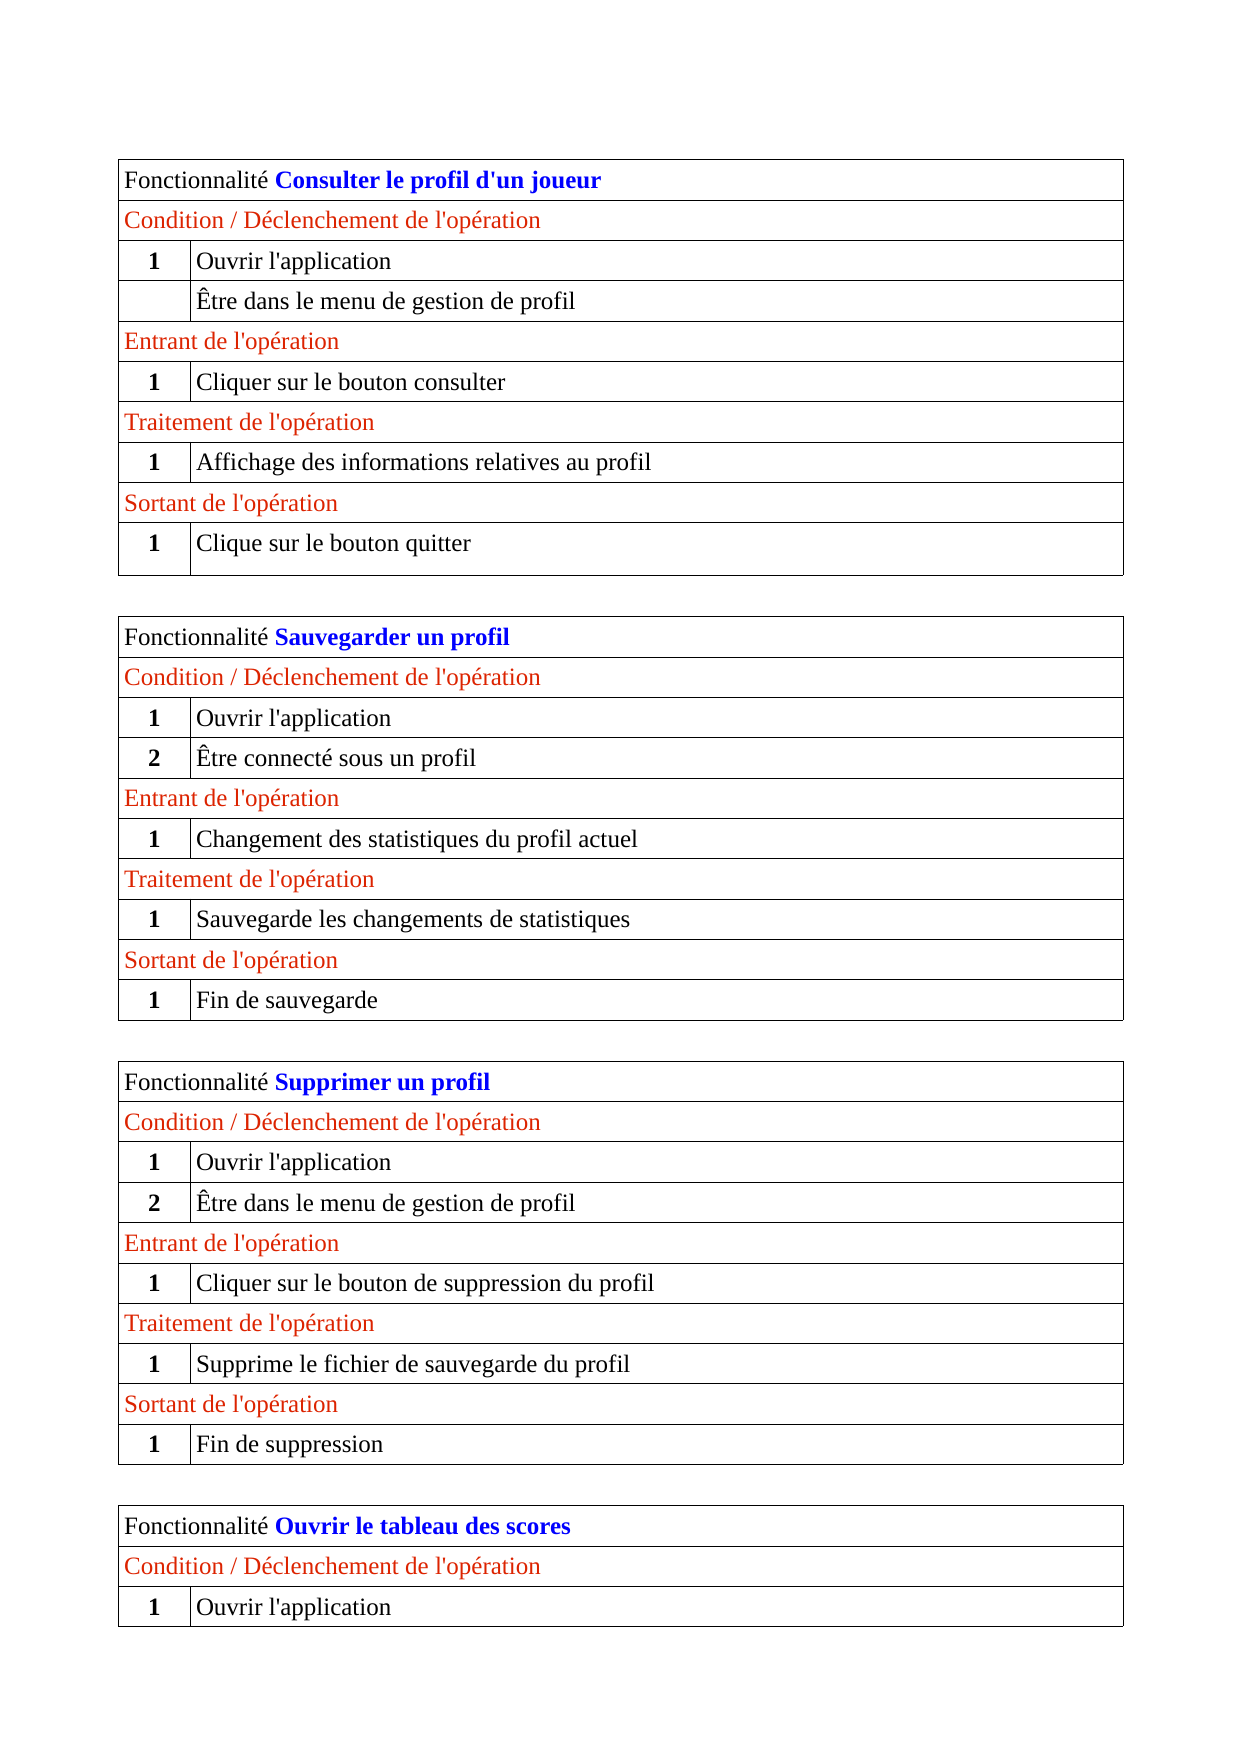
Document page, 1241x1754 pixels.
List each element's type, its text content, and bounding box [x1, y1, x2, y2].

table_cell Être connecté sous un profil [191, 738, 1123, 778]
table_cell Entrant de l'opération [119, 779, 1123, 818]
table_cell 1 [119, 900, 190, 939]
table_cell 1 [119, 523, 190, 575]
table_cell Condition / Déclenchement de l'opération [119, 658, 1123, 697]
table_cell Condition / Déclenchement de l'opération [119, 201, 1123, 240]
table_cell 1 [119, 1264, 190, 1303]
table_cell Sortant de l'opération [119, 1384, 1123, 1424]
table_cell 1 [119, 1425, 190, 1464]
table_header Fonctionnalité Consulter le profil d'un joueur [119, 160, 1123, 200]
table_cell 2 [119, 1183, 190, 1222]
table_header Fonctionnalité Sauvegarder un profil [119, 617, 1123, 657]
table_cell Traitement de l'opération [119, 402, 1123, 442]
table_cell Être dans le menu de gestion de profil [191, 281, 1123, 321]
table_cell 1 [119, 1344, 190, 1383]
table_cell Sauvegarde les changements de statistiques [191, 900, 1123, 939]
table_cell Supprime le fichier de sauvegarde du profil [191, 1344, 1123, 1383]
table_cell 1 [119, 980, 190, 1019]
table_cell Clique sur le bouton quitter [191, 523, 1123, 575]
table_cell Ouvrir l'application [191, 1587, 1123, 1626]
table_cell Traitement de l'opération [119, 1304, 1123, 1343]
table_cell 2 [119, 738, 190, 778]
table_cell Ouvrir l'application [191, 241, 1123, 280]
table_cell Fin de sauvegarde [191, 980, 1123, 1019]
table_cell Ouvrir l'application [191, 698, 1123, 737]
table_cell 1 [119, 241, 190, 280]
table_cell Cliquer sur le bouton consulter [191, 362, 1123, 401]
table_cell Ouvrir l'application [191, 1142, 1123, 1182]
table_cell Condition / Déclenchement de l'opération [119, 1102, 1123, 1141]
table_cell Être dans le menu de gestion de profil [191, 1183, 1123, 1222]
table_cell Entrant de l'opération [119, 1223, 1123, 1262]
table_cell 1 [119, 698, 190, 737]
table_cell Sortant de l'opération [119, 483, 1123, 522]
table_cell Sortant de l'opération [119, 940, 1123, 979]
table_cell 1 [119, 1587, 190, 1626]
table_cell Traitement de l'opération [119, 859, 1123, 898]
table_header Fonctionnalité Supprimer un profil [119, 1062, 1123, 1101]
table_cell [119, 281, 190, 321]
table_cell 1 [119, 819, 190, 858]
table_cell Affichage des informations relatives au profil [191, 443, 1123, 482]
table_cell 1 [119, 443, 190, 482]
table_cell Fin de suppression [191, 1425, 1123, 1464]
table_cell 1 [119, 362, 190, 401]
table_cell 1 [119, 1142, 190, 1182]
table_cell Entrant de l'opération [119, 322, 1123, 361]
table_cell Changement des statistiques du profil actuel [191, 819, 1123, 858]
table_cell Condition / Déclenchement de l'opération [119, 1547, 1123, 1586]
table_cell Cliquer sur le bouton de suppression du profil [191, 1264, 1123, 1303]
table_header Fonctionnalité Ouvrir le tableau des scores [119, 1506, 1123, 1546]
